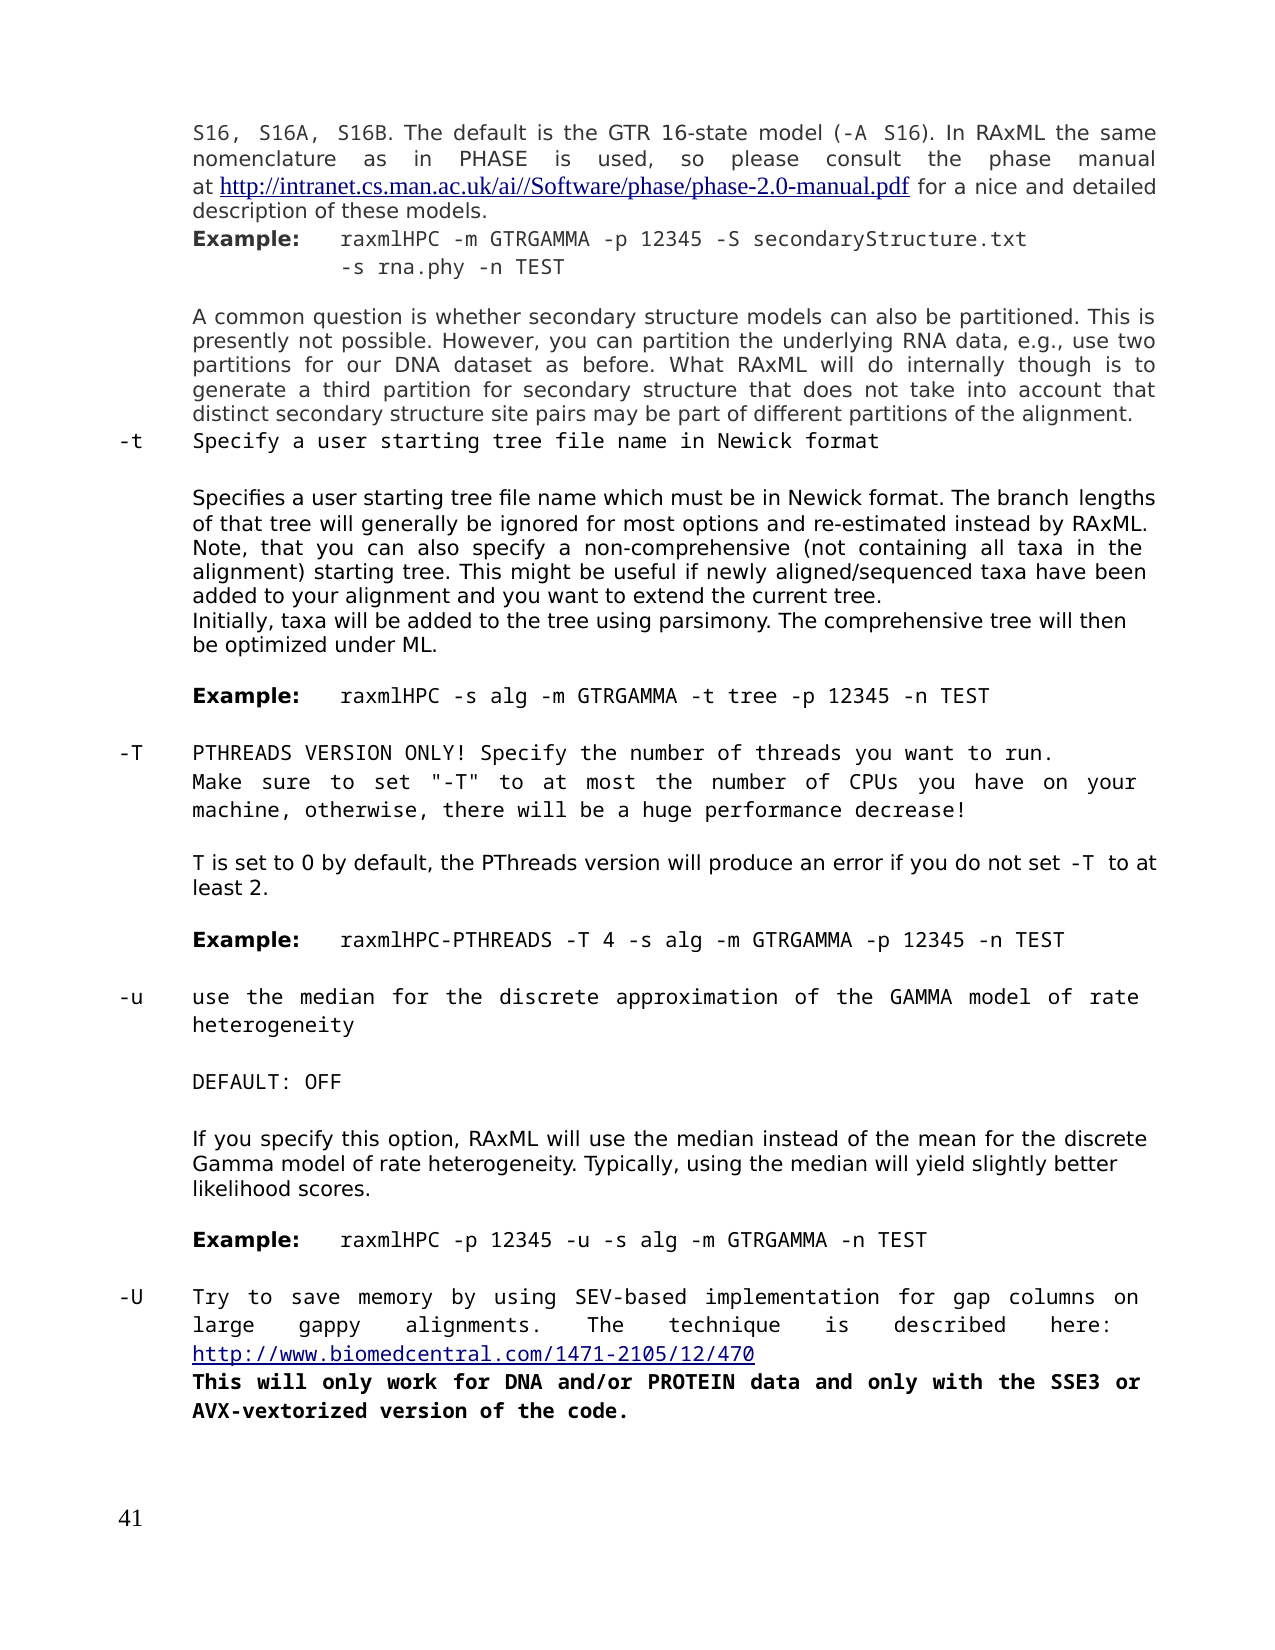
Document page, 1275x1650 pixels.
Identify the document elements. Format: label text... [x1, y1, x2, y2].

text DEFAULT: OFF [118, 1067, 1157, 1096]
text This will only work for DNA and/or PROTEIN data and only with the SSE3 or AVX-vextorized version of the code. [118, 1367, 1157, 1424]
text A common question is whether secondary structure models can also be partitioned. This is presently not possible. However, you can partition the underlying RNA data, e.g., use two partitions for our DNA dataset as before. What RAxML will do internally though is to generate a third partition for secondary structure that does not take into account that distinct secondary structure site pairs may be part of different partitions of the alignment. [192, 281, 1157, 426]
text S16, S16A, S16B. The default is the GTR 16-state model (-A S16). In RAxML the same nomenclature as in PHASE is used, so please consult the phase manual at http://intranet.cs.man.ac.uk/ai//Software/phase/phase-2.0-manual.pdf for a nice and detailed description of these models. [192, 118, 1157, 224]
text Initially, taxa will be added to the tree using parsimony. The comprehensive tree will then be optimized under ML. [118, 609, 1157, 657]
text Example: raxmlHPC -s alg -m GTRGAMMA -t tree -p 12345 -n TEST [118, 682, 1157, 710]
text Example: raxmlHPC-PTHREADS -T 4 -s alg -m GTRGAMMA -p 12345 -n TEST [118, 925, 1157, 953]
text -T PTHREADS VERSION ONLY! Specify the number of threads you want to run. [118, 738, 1157, 767]
text -t Specify a user starting tree file name in Newick format [118, 426, 1157, 455]
text Example: raxmlHPC -m GTRGAMMA -p 12345 -S secondaryStructure.txt [192, 224, 1157, 252]
text T is set to 0 by default, the PThreads version will produce an error if you do not set -T to at least 2. [118, 848, 1157, 901]
text -u use the median for the discrete approximation of the GAMMA model of rate heterogeneity [118, 982, 1157, 1039]
text Make sure to set "-T" to at most the number of CPUs you have on your machine, otherwise, there will be a huge performance decrease! [118, 767, 1157, 824]
text Example: raxmlHPC -p 12345 -u -s alg -m GTRGAMMA -n TEST [118, 1225, 1157, 1254]
text Specifies a user starting tree file name which must be in Newick format. The branch lengths of that tree will generally be ignored for most options and re-estimated instead by RAxML. Note, that you can also specify a non-comprehensive (not containing all taxa in the alignment) starting tree. This might be useful if newly aligned/sequenced taxa have been added to your alignment and you want to extend the current tree. [118, 483, 1157, 609]
text -U Try to save memory by using SEV-based implementation for gap columns on large gappy alignments. The technique is described here: http://www.biomedcentral.com/1471-2105/12/470 [118, 1282, 1157, 1367]
text -s rna.phy -n TEST [118, 252, 1157, 281]
text If you specify this option, RAxML will use the median instead of the mean for the discrete Gamma model of rate heterogeneity. Typically, using the median will yield slightly better [118, 1124, 1157, 1177]
text likelihood scores. [118, 1177, 1157, 1201]
